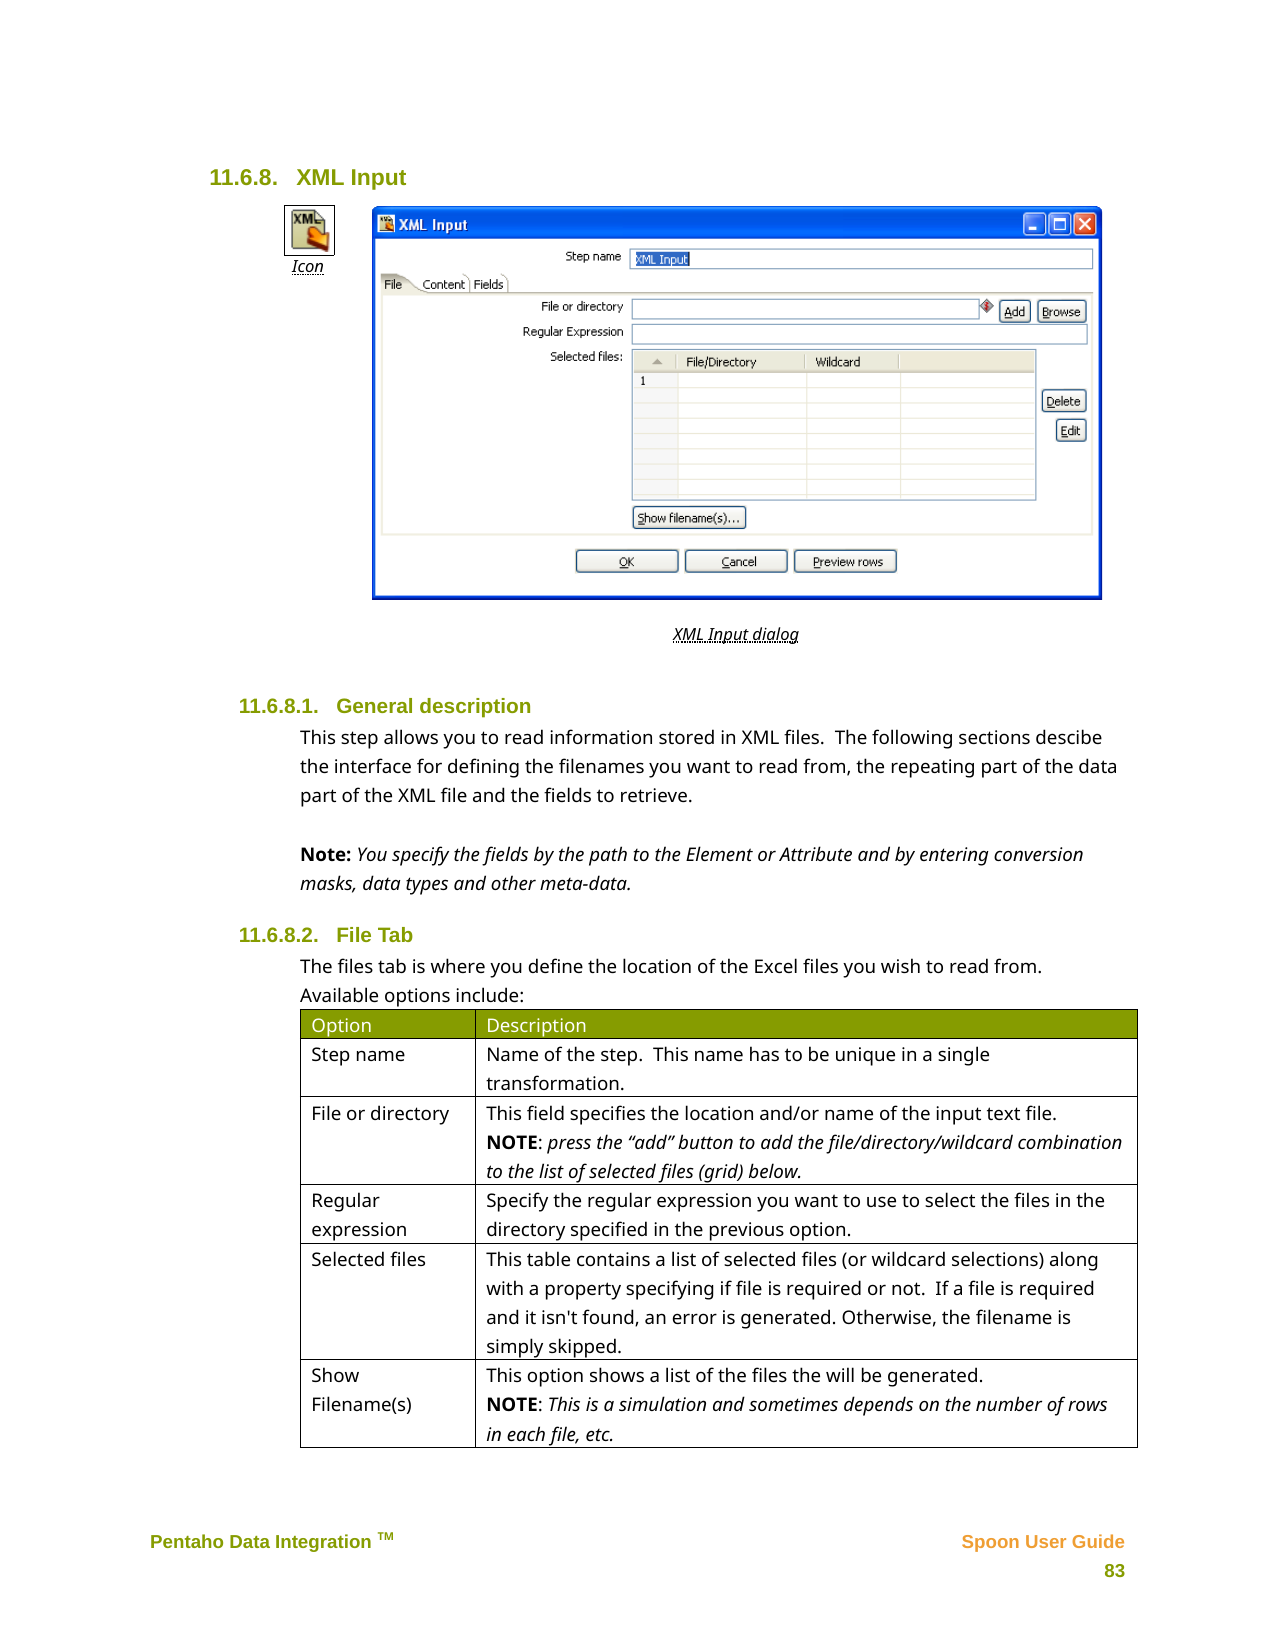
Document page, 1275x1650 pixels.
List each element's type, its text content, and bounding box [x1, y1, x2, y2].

text The files tab is where you define the location of the Excel files you wish to read from. Available options include: [300, 950, 1125, 1009]
table_cell Show Filename(s) [301, 1360, 475, 1447]
subtitle XML Input [209, 157, 1125, 192]
text Note: You specify the fields by the path to the Element or Attribute and by entering conversion masks, data types and other meta-data. [300, 838, 1125, 896]
table_header Option [301, 1010, 475, 1038]
picture [372, 206, 1103, 600]
picture [286, 207, 331, 252]
table_cell This table contains a list of selected files (or wildcard selections) along with a property specifying if file is required or not. If a file is required and it isn't found, an error is generated. Otherwise, the filename is simply skipped. [476, 1244, 1137, 1359]
text XML Input dialog [372, 622, 1102, 645]
table_cell Step name [301, 1039, 475, 1096]
table_cell This option shows a list of the files the will be generated. NOTE: This is a simulation and sometimes depends on the number of rows in each file, etc. [476, 1360, 1137, 1447]
subtitle File Tab [239, 915, 1125, 950]
text This step allows you to read information stored in XML files. The following sections descibe the interface for defining the filenames you want to read from, the repeating part of the data part of the XML file and the fields to retrieve. [300, 721, 1125, 809]
table_cell Regular expression [301, 1185, 475, 1242]
table_cell This field specifies the location and/or name of the input text file. NOTE: press the “add” button to add the file/directory/wildcard combination to the list of selected files (grid) below. [476, 1097, 1137, 1184]
table_cell File or directory [301, 1097, 475, 1184]
table_header Description [476, 1010, 1137, 1038]
subtitle General description [239, 686, 1125, 721]
table_cell Name of the step. This name has to be unique in a single transformation. [476, 1039, 1137, 1096]
text Icon [281, 254, 336, 277]
table_cell Selected files [301, 1244, 475, 1359]
table_cell Specify the regular expression you want to use to select the files in the directory specified in the previous option. [476, 1185, 1137, 1242]
